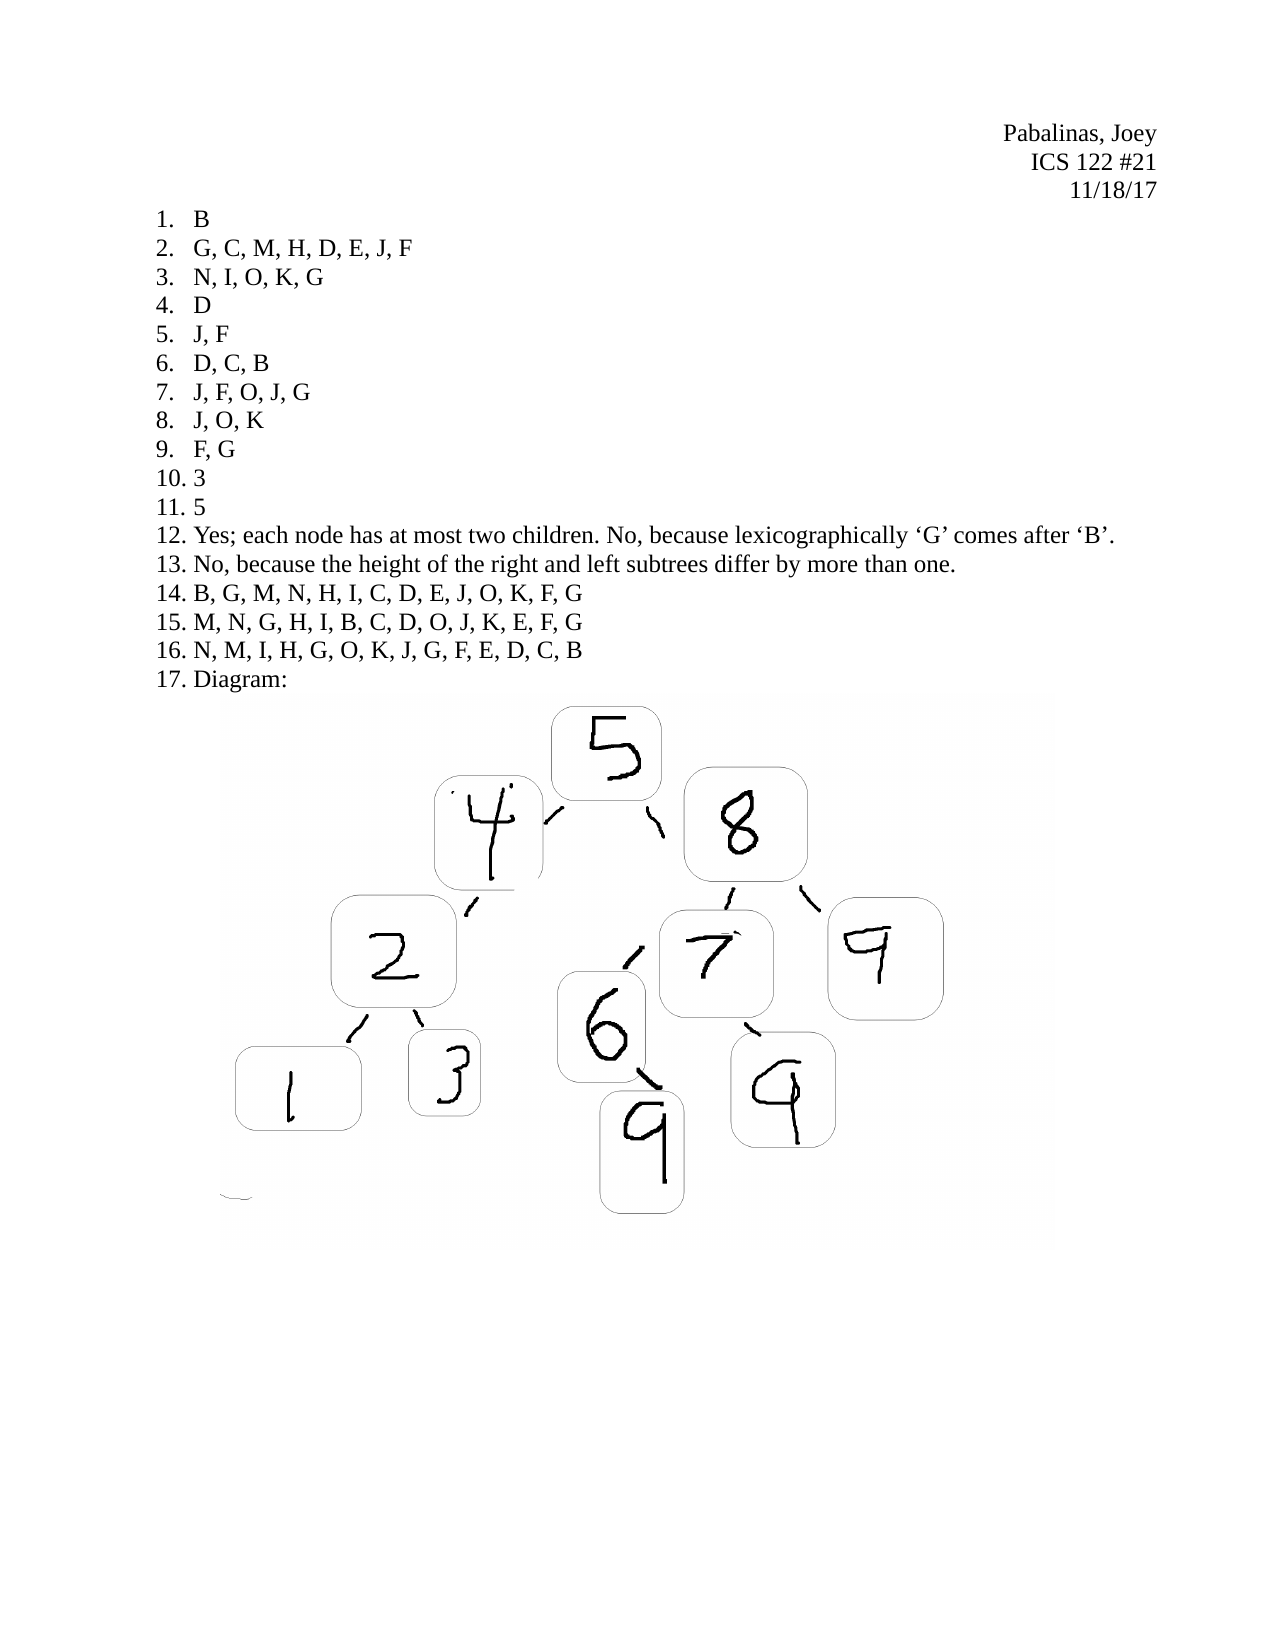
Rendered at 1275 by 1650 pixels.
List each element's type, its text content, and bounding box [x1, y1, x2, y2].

list D, C, B [156, 348, 1157, 377]
list N, M, I, H, G, O, K, J, G, F, E, D, C, B [156, 636, 1157, 664]
list J, F [156, 319, 1157, 348]
picture [220, 693, 1055, 1250]
list D [156, 291, 1157, 319]
list 3 [156, 463, 1157, 492]
list G, C, M, H, D, E, J, F [156, 233, 1157, 262]
list No, because the height of the right and left subtrees differ by more than one. [156, 549, 1157, 578]
list M, N, G, H, I, B, C, D, O, J, K, E, F, G [156, 607, 1157, 636]
list N, I, O, K, G [156, 262, 1157, 291]
list J, O, K [156, 406, 1157, 434]
text ICS 122 #21 [118, 147, 1157, 176]
list Diagram: [156, 664, 1157, 693]
list B, G, M, N, H, I, C, D, E, J, O, K, F, G [156, 578, 1157, 607]
list Yes; each node has at most two children. No, because lexicographically ‘G’ comes after ‘B’. [156, 521, 1157, 549]
text 11/18/17 [118, 176, 1157, 204]
list B [156, 204, 1157, 233]
list J, F, O, J, G [156, 377, 1157, 406]
list F, G [156, 434, 1157, 463]
list 5 [156, 492, 1157, 521]
text Pabalinas, Joey [118, 118, 1157, 147]
